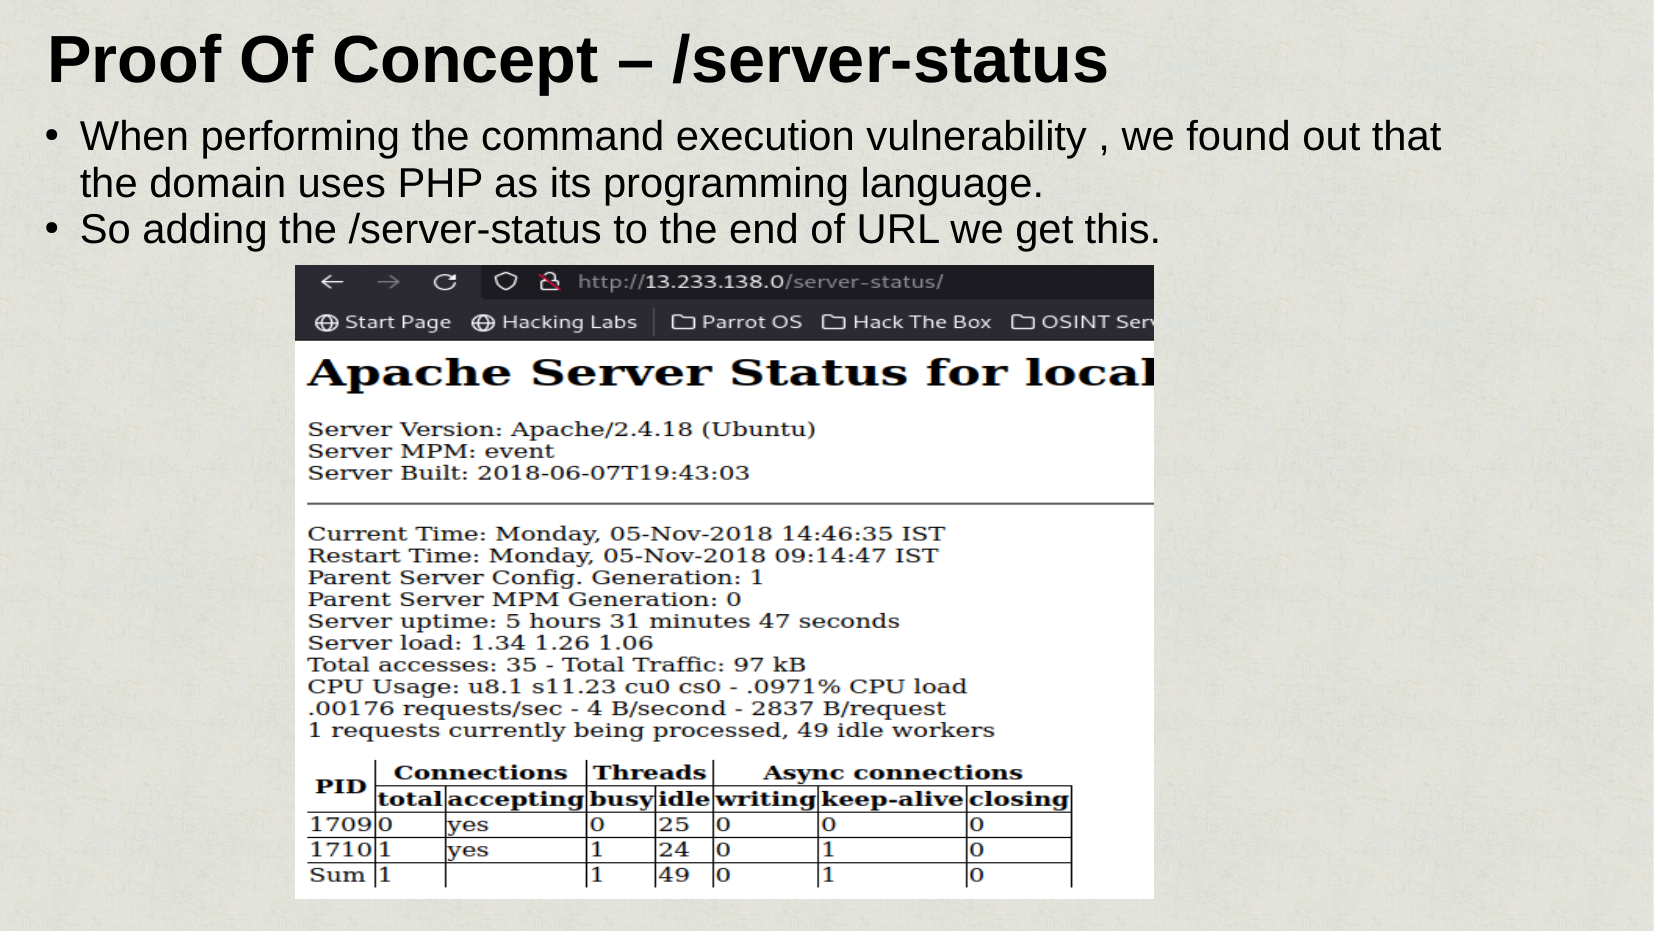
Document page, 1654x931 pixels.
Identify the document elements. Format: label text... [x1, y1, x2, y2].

picture [0, 0, 1654, 931]
text_box When performing the command execution vulnerability , we found out that the domain uses PHP as its programming language. So adding the /server-status to the end of URL we get this. [29, 59, 1506, 493]
title Proof Of Concept – /server-status [47, 0, 1536, 119]
